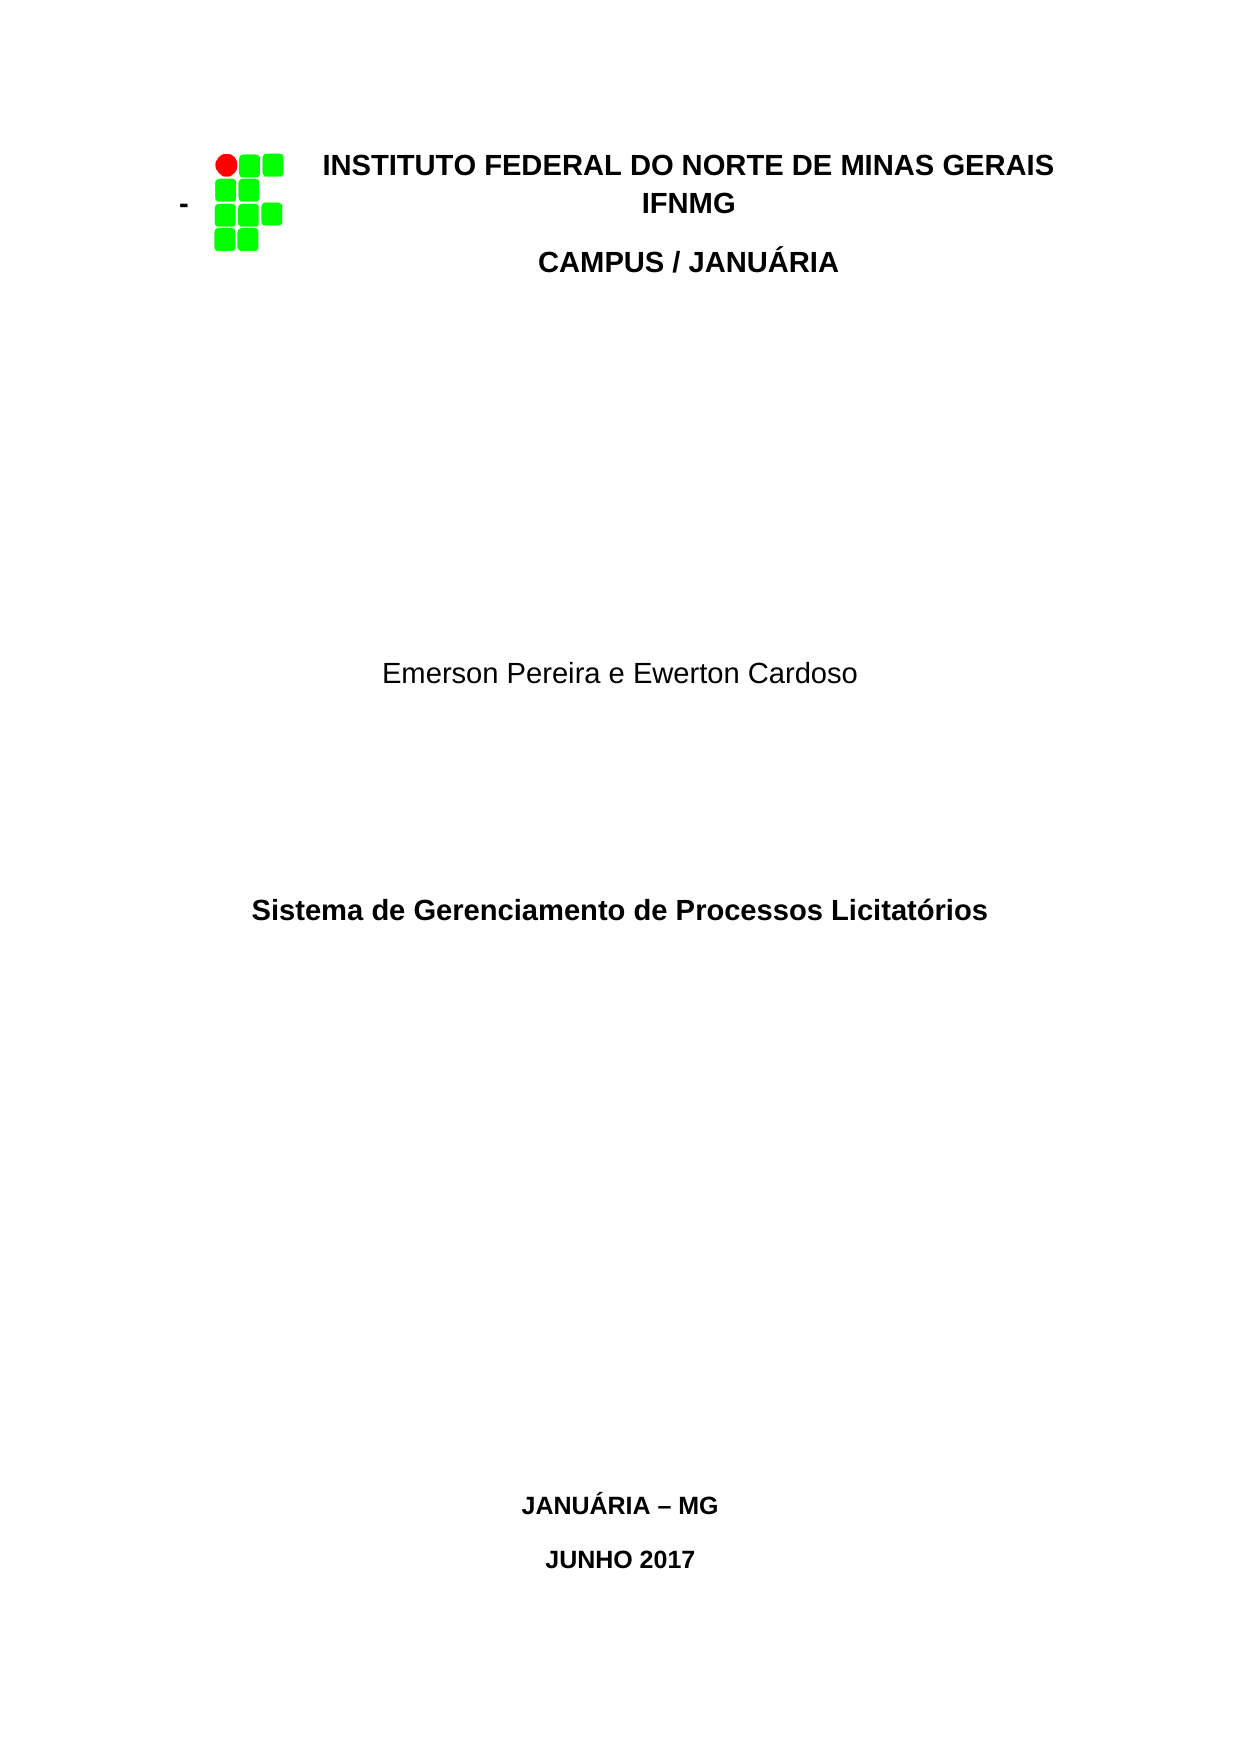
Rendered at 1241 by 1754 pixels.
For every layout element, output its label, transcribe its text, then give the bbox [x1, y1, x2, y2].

picture [209, 145, 295, 261]
text CAMPUS / JANUÁRIA [177, 246, 1063, 279]
text JUNHO 2017 [177, 1545, 1063, 1574]
text [177, 148, 209, 220]
text Emerson Pereira e Ewerton Cardoso [177, 656, 1063, 689]
text Sistema de Gerenciamento de Processos Licitatórios [177, 893, 1063, 927]
text INSTITUTO FEDERAL DO NORTE DE MINAS GERAIS - IFNMG [295, 148, 1063, 220]
text JANUÁRIA – MG [177, 1491, 1063, 1520]
